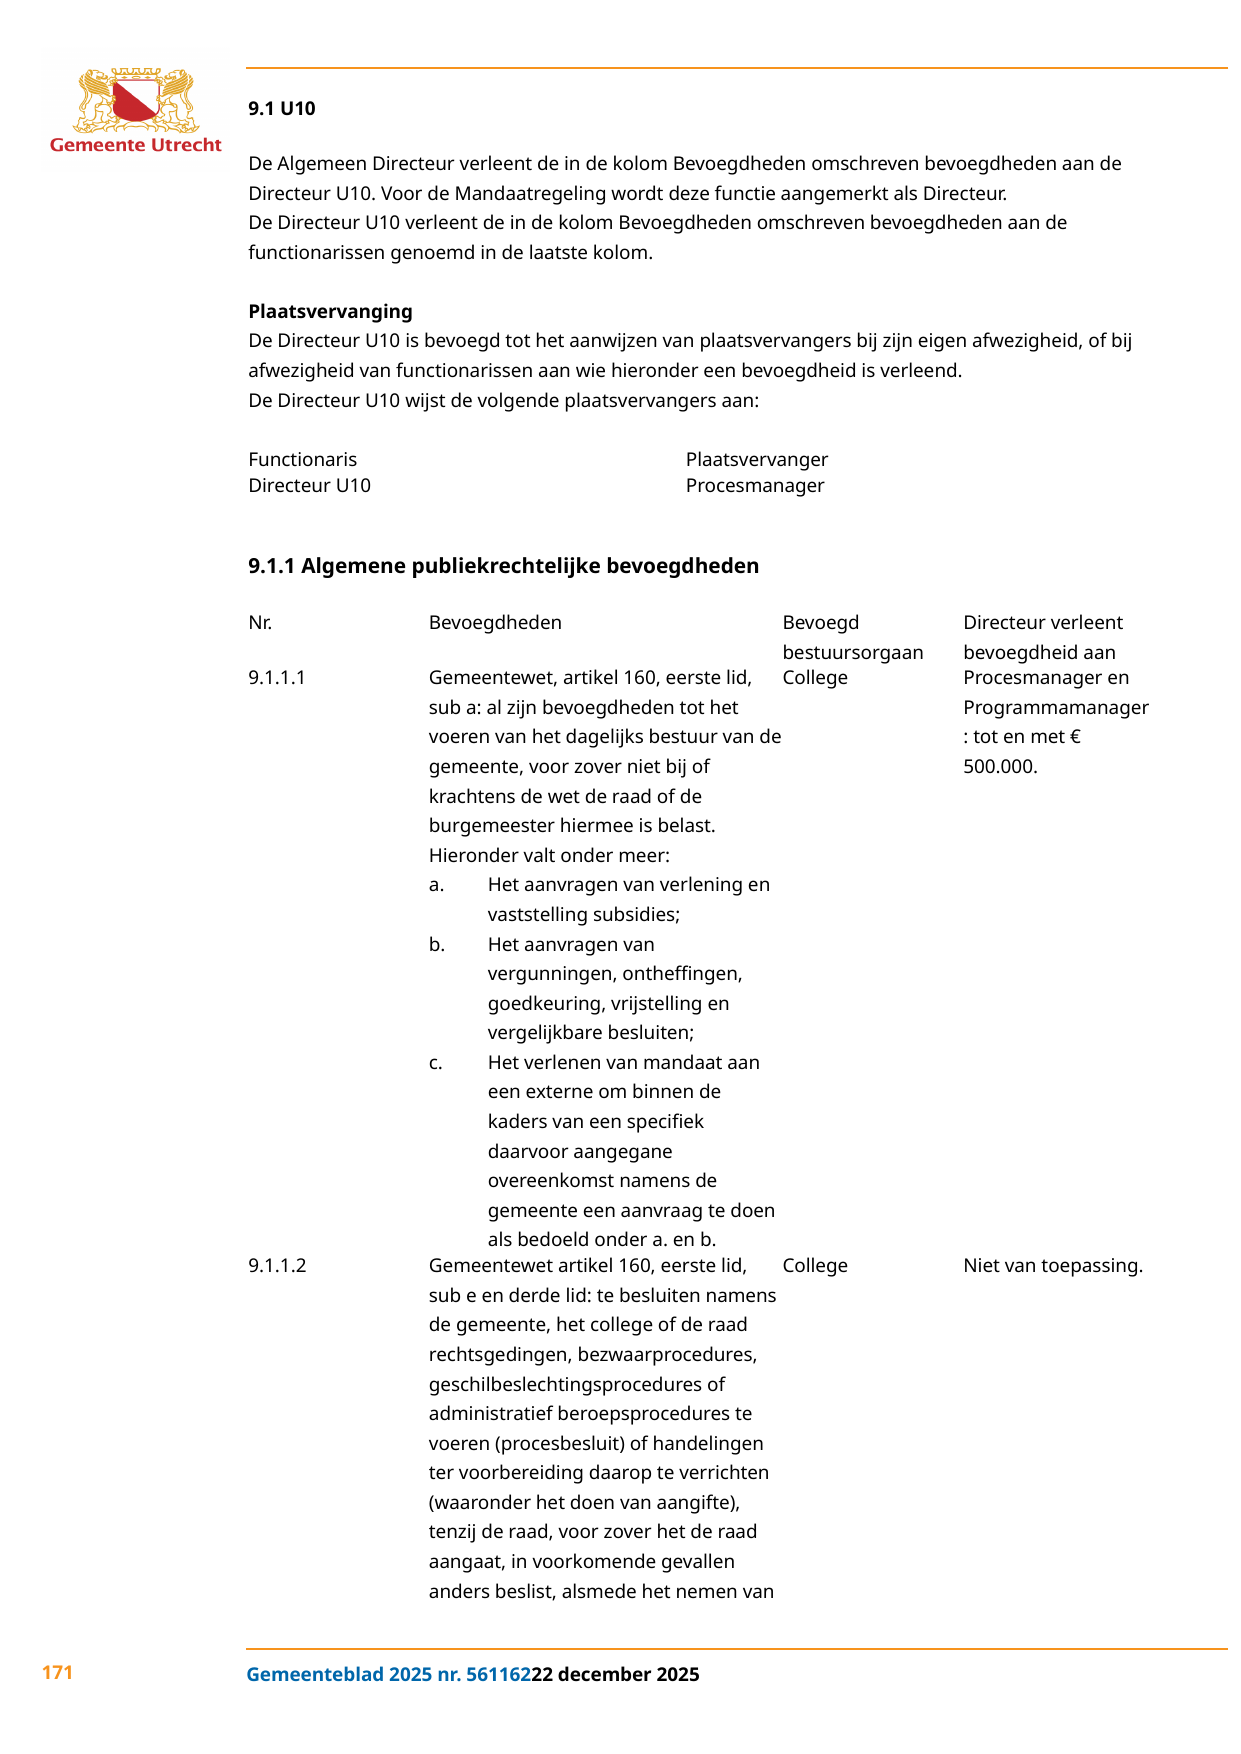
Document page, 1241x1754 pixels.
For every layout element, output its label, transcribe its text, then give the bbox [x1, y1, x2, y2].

table_cell Procesmanager [686, 472, 1152, 497]
table_header Nr. [248, 609, 429, 664]
table_cell College [782, 1253, 963, 1603]
table_cell 9.1.1.1 [248, 665, 429, 1252]
text De Directeur U10 verleent de in de kolom Bevoegdheden omschreven bevoegdheden aan de functionarissen genoemd in de laatste kolom. [248, 209, 1152, 264]
text De Algemeen Directeur verleent de in de kolom Bevoegdheden omschreven bevoegdheden aan de Directeur U10. Voor de Mandaatregeling wordt deze functie aangemerkt als Directeur. [248, 150, 1152, 205]
table_header Functionaris [248, 446, 686, 472]
table_header Plaatsvervanger [686, 446, 1152, 472]
text 9.1.1 Algemene publiekrechtelijke bevoegdheden [248, 551, 1152, 579]
text 9.1 U10 [248, 95, 1152, 121]
table_cell Niet van toepassing. [963, 1253, 1152, 1603]
table_cell 9.1.1.2 [248, 1253, 429, 1603]
table_cell Gemeentewet, artikel 160, eerste lid, sub a: al zijn bevoegdheden tot het voeren van het dagelijks bestuur van de gemeente, voor zover niet bij of krachtens de wet de raad of de burgemeester hiermee is belast. Hieronder valt onder meer: Het aanvragen van verlening en vaststelling subsidies; Het aanvragen van vergunningen, ontheffingen, goedkeuring, vrijstelling en vergelijkbare besluiten; Het verlenen van mandaat aan een externe om binnen de kaders van een specifiek daarvoor aangegane overeenkomst namens de gemeente een aanvraag te doen als bedoeld onder a. en b. [429, 665, 782, 1252]
table_cell Gemeentewet artikel 160, eerste lid, sub e en derde lid: te besluiten namens de gemeente, het college of de raad rechtsgedingen, bezwaarprocedures, geschilbeslechtingsprocedures of administratief beroepsprocedures te voeren (procesbesluit) of handelingen ter voorbereiding daarop te verrichten (waaronder het doen van aangifte), tenzij de raad, voor zover het de raad aangaat, in voorkomende gevallen anders beslist, alsmede het nemen van [429, 1253, 782, 1603]
text De Directeur U10 is bevoegd tot het aanwijzen van plaatsvervangers bij zijn eigen afwezigheid, of bij afwezigheid van functionarissen aan wie hieronder een bevoegdheid is verleend. [248, 328, 1152, 383]
table_cell Directeur U10 [248, 472, 686, 497]
table_cell College [782, 665, 963, 1252]
picture [41, 47, 231, 172]
table_header Directeur verleent bevoegdheid aan [963, 609, 1152, 664]
table_cell Procesmanager en Programmamanager: tot en met € 500.000. [963, 665, 1152, 1252]
text De Directeur U10 wijst de volgende plaatsvervangers aan: [248, 387, 1152, 412]
table_header Bevoegdheden [429, 609, 782, 664]
text Plaatsvervanging [248, 298, 1152, 324]
table_header Bevoegd bestuursorgaan [782, 609, 963, 664]
